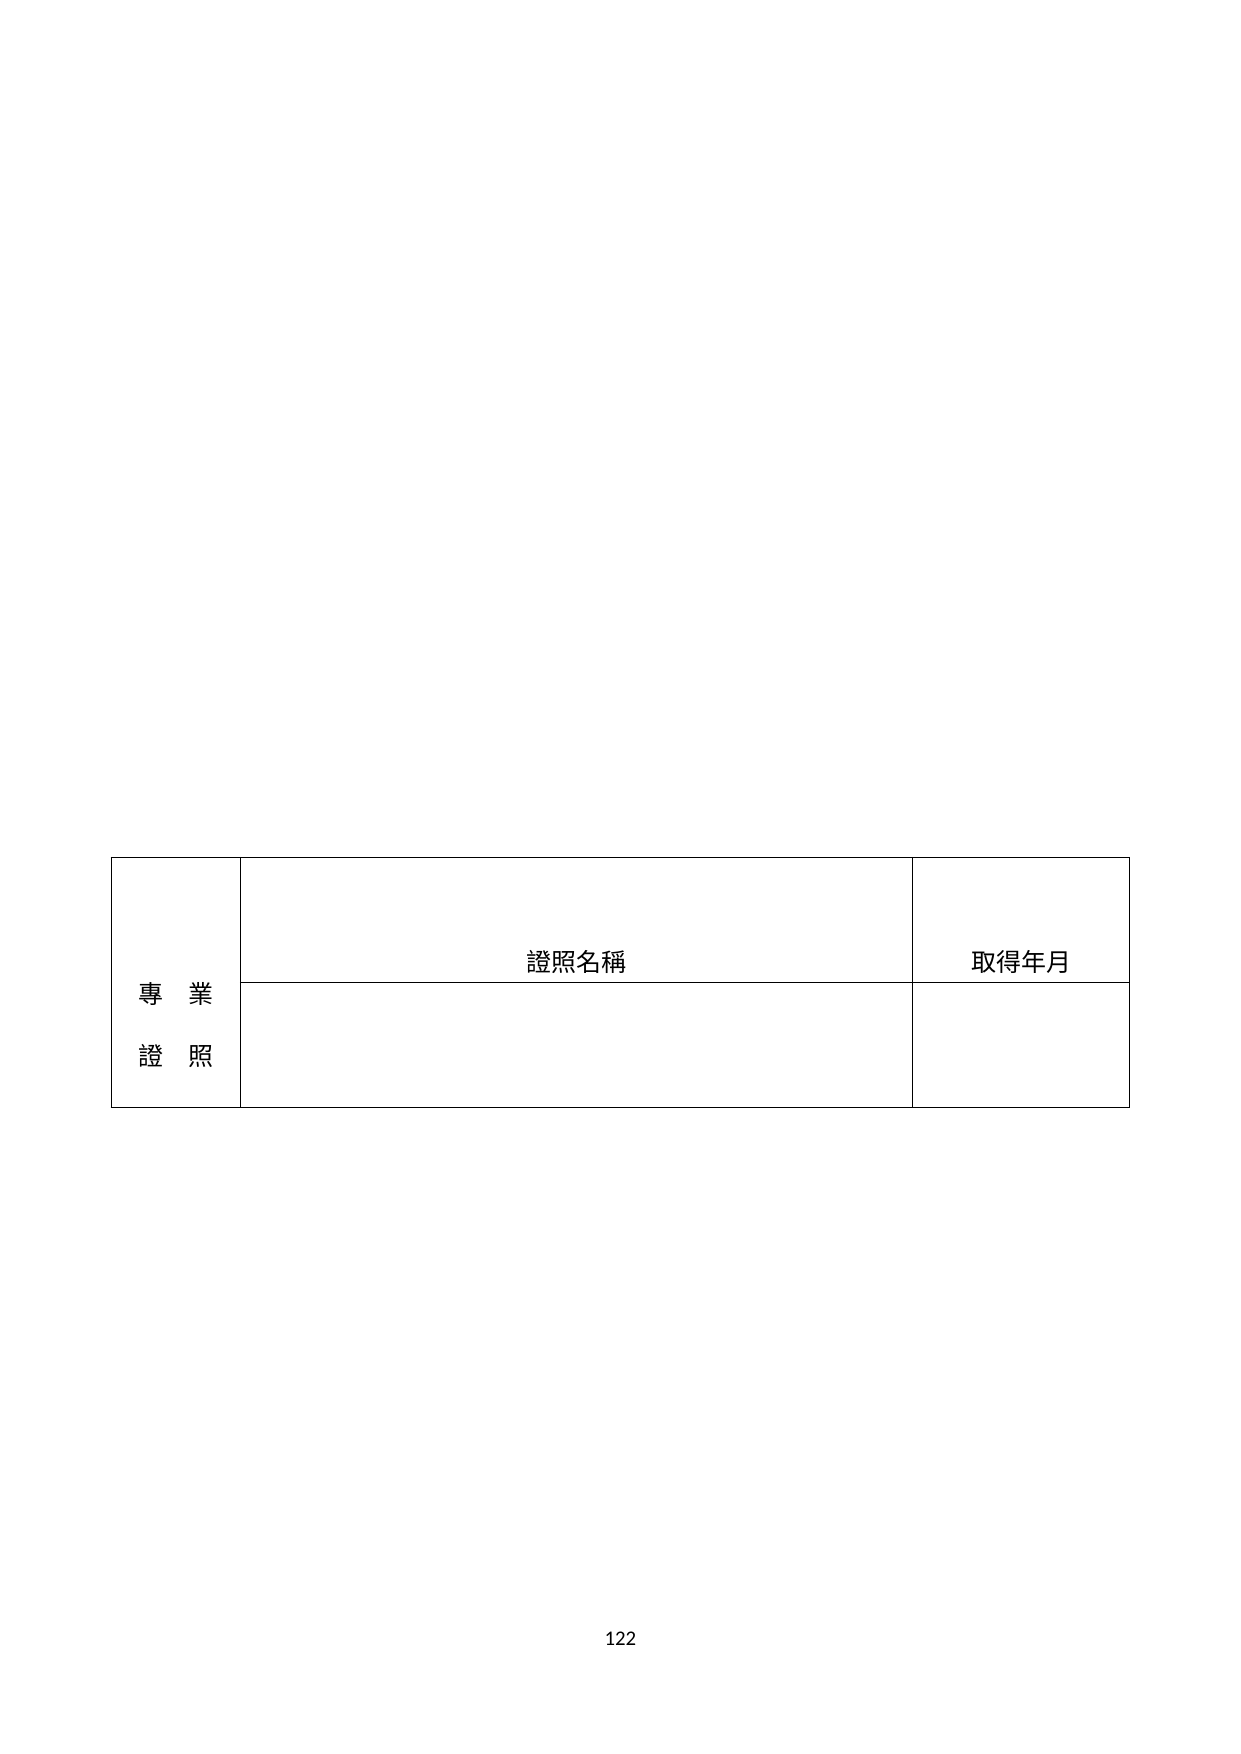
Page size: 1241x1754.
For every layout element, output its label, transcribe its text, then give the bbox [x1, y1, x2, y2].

table_cell [913, 983, 1129, 1107]
table_cell 專 業 證 照 [112, 858, 240, 1107]
table_cell 證照名稱 [241, 858, 912, 982]
table_cell [241, 983, 912, 1107]
table_cell 取得年月 [913, 858, 1129, 982]
